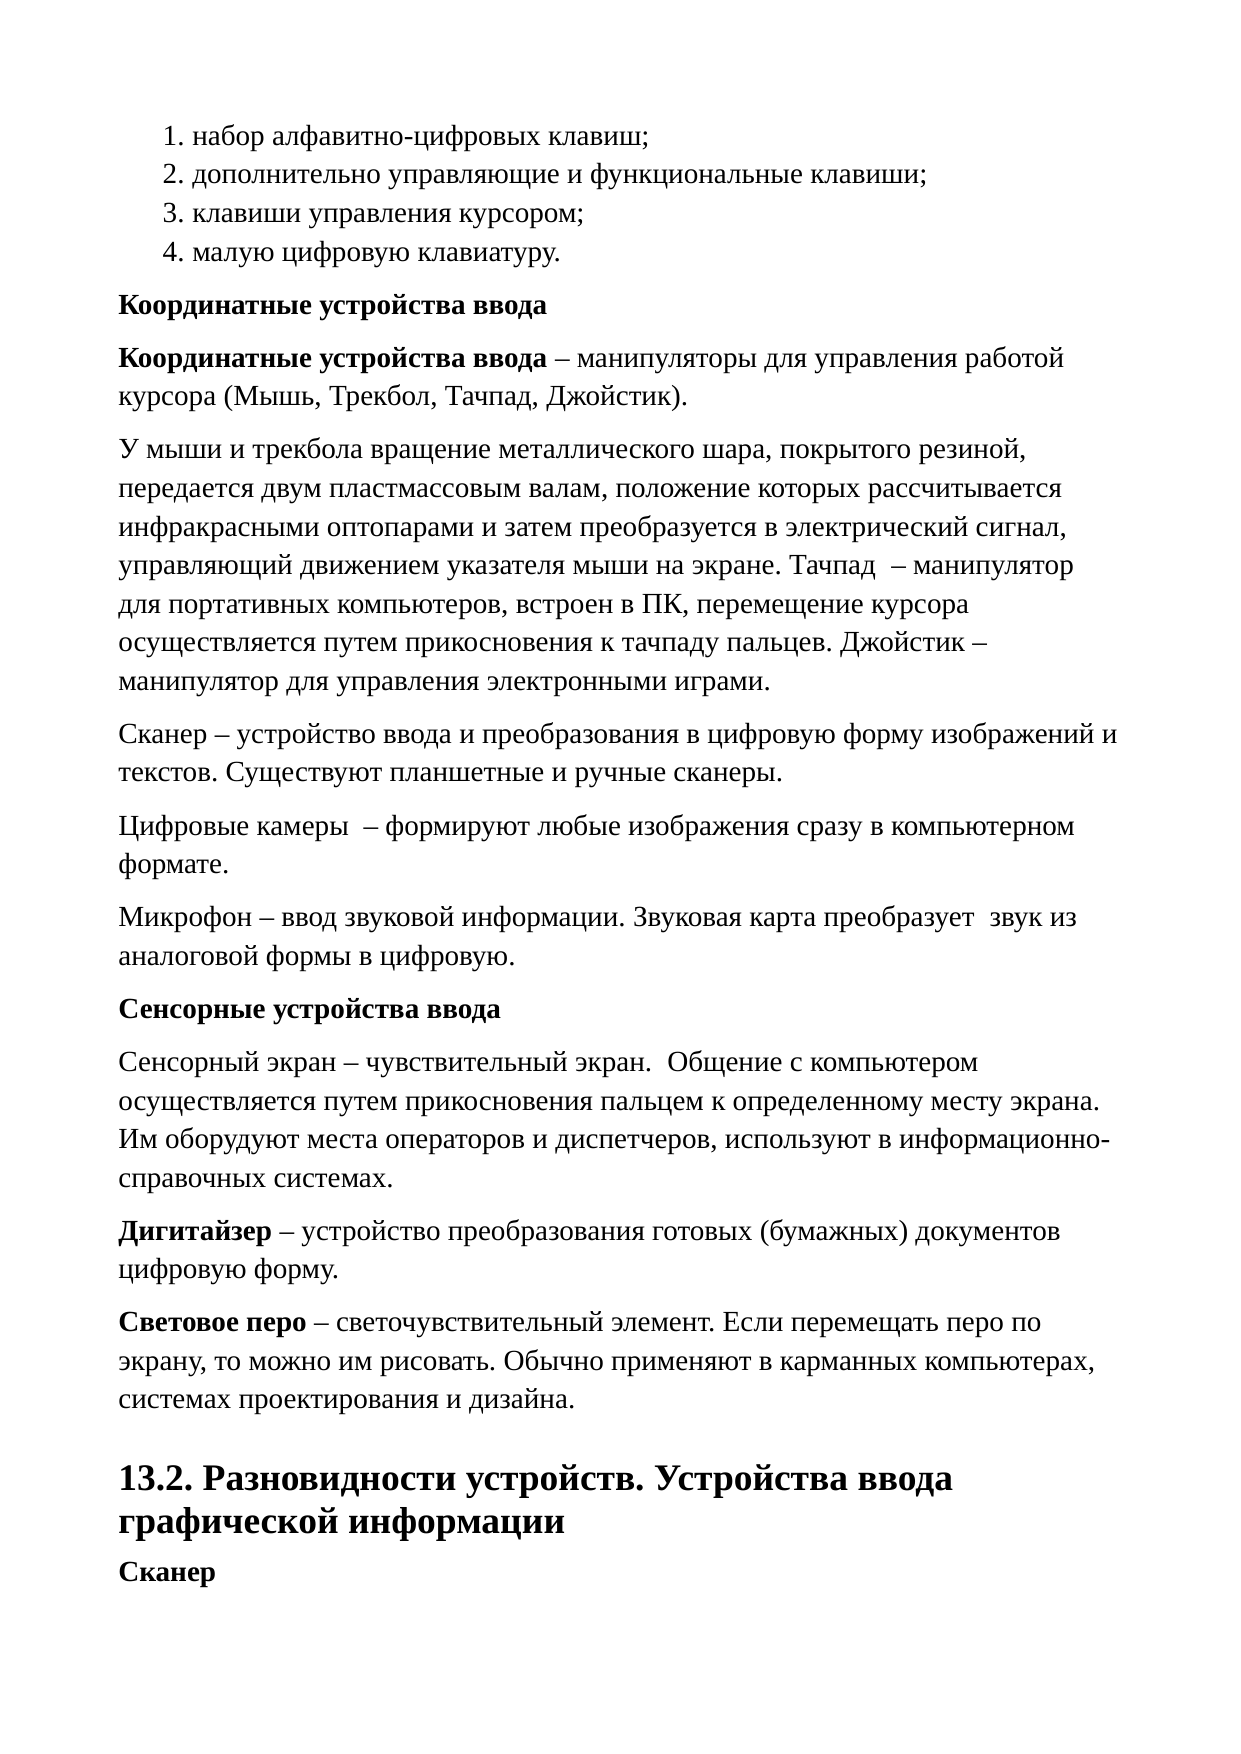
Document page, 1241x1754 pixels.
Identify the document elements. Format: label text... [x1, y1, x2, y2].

list дополнительно управляющие и функциональные клавиши; [162, 157, 1122, 190]
text Сенсорные устройства ввода [118, 991, 1122, 1024]
text Дигитайзер – устройство преобразования готовых (бумажных) документов цифровую форму. [118, 1213, 1122, 1285]
text Микрофон – ввод звуковой информации. Звуковая карта преобразует звук из аналоговой формы в цифровую. [118, 899, 1122, 971]
text Координатные устройства ввода – манипуляторы для управления работой курсора (Мышь, Трекбол, Тачпад, Джойстик). [118, 340, 1122, 412]
list набор алфавитно-цифровых клавиш; [162, 118, 1122, 152]
text Сканер [118, 1554, 1122, 1588]
text Сканер – устройство ввода и преобразования в цифровую форму изображений и текстов. Существуют планшетные и ручные сканеры. [118, 716, 1122, 788]
list малую цифровую клавиатуру. [162, 234, 1122, 267]
text Световое перо – светочувствительный элемент. Если перемещать перо по экрану, то можно им рисовать. Обычно применяют в карманных компьютерах, системах проектирования и дизайна. [118, 1304, 1122, 1415]
text У мыши и трекбола вращение металлического шара, покрытого резиной, передается двум пластмассовым валам, положение которых рассчитывается инфракрасными оптопарами и затем преобразуется в электрический сигнал, управляющий движением указателя мыши на экране. Тачпад – манипулятор для портативных компьютеров, встроен в ПК, перемещение курсора осуществляется путем прикосновения к тачпаду пальцев. Джойстик – манипулятор для управления электронными играми. [118, 432, 1122, 696]
subtitle 13.2. Разновидности устройств. Устройства ввода графической информации [118, 1456, 1122, 1542]
list клавиши управления курсором; [162, 195, 1122, 229]
text Цифровые камеры – формируют любые изображения сразу в компьютерном формате. [118, 808, 1122, 880]
text Сенсорный экран – чувствительный экран. Общение с компьютером осуществляется путем прикосновения пальцем к определенному месту экрана. Им оборудуют места операторов и диспетчеров, используют в информационно-справочных системах. [118, 1044, 1122, 1193]
text Координатные устройства ввода [118, 287, 1122, 320]
